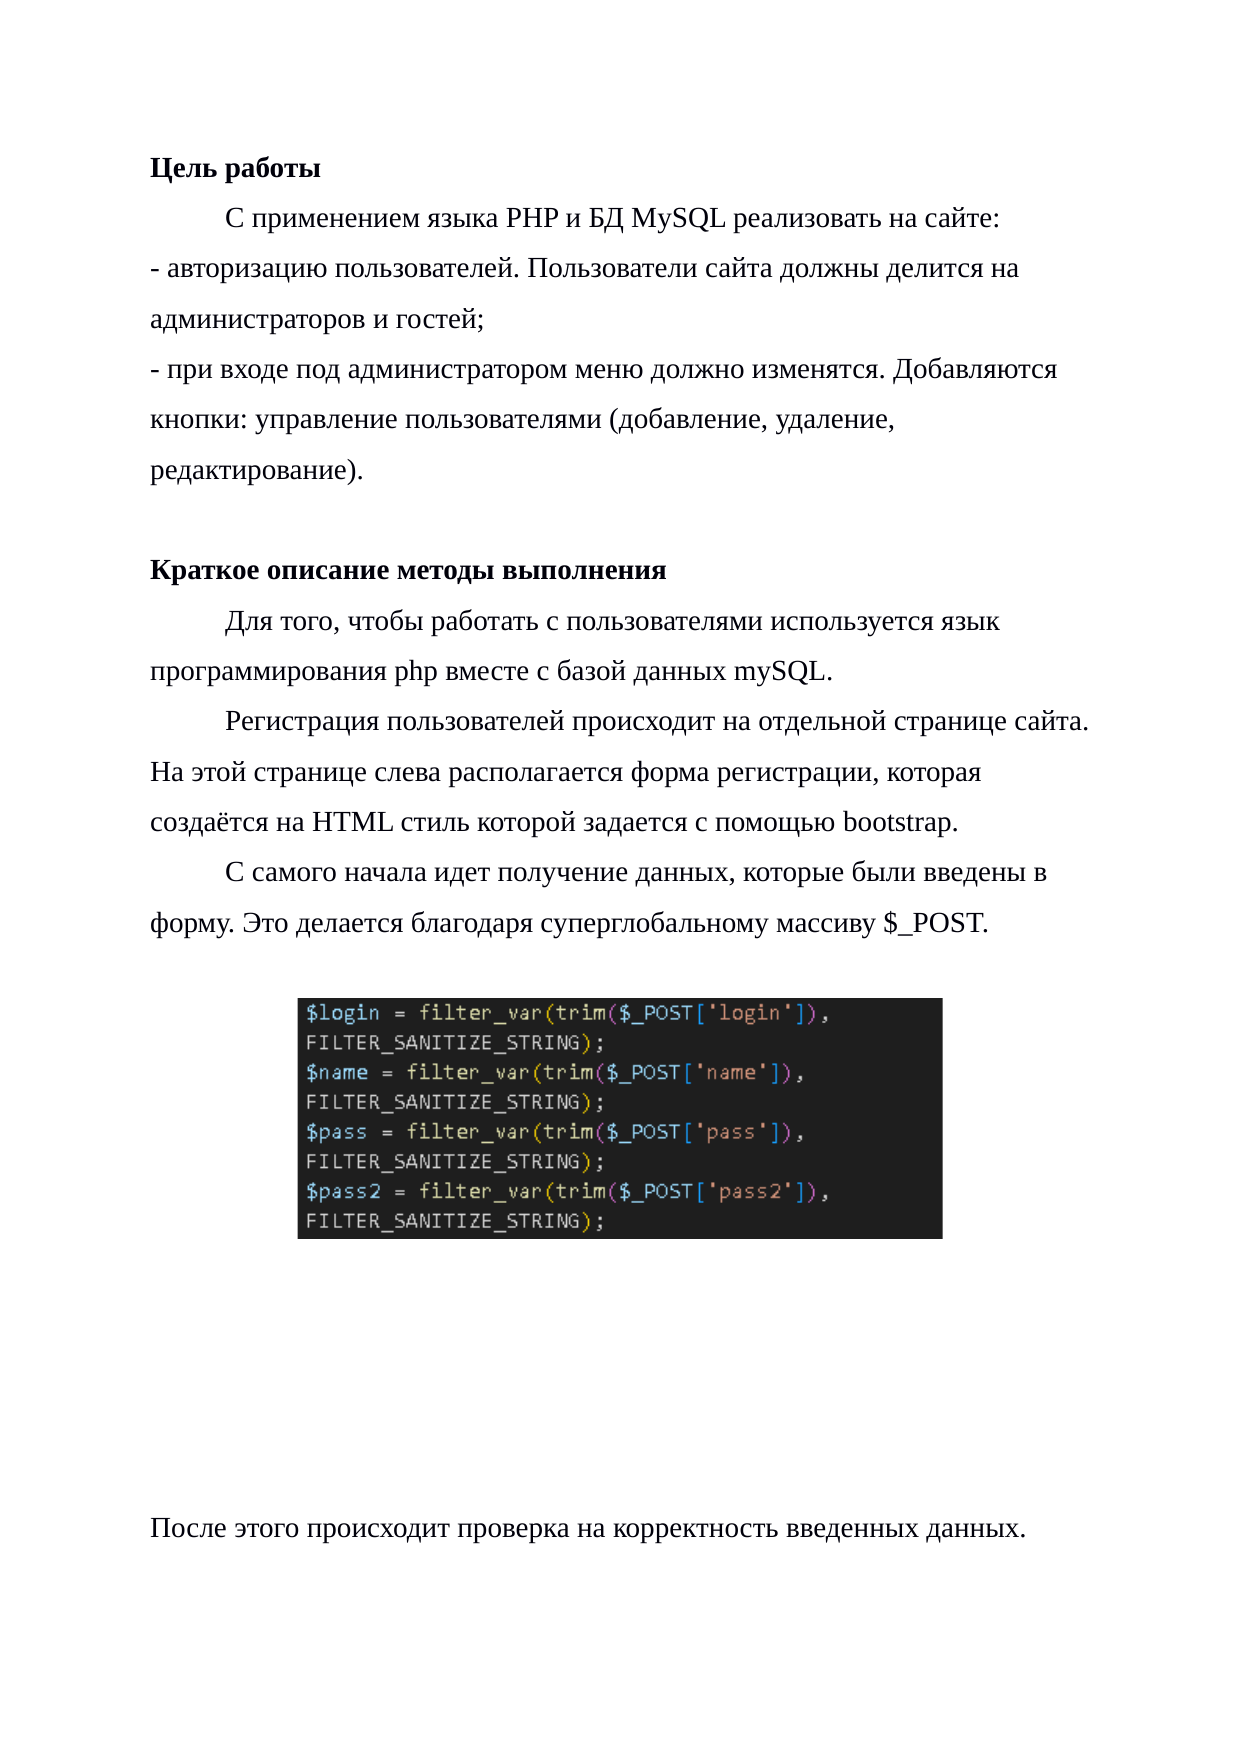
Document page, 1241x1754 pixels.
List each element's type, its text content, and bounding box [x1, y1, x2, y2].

picture [297, 998, 943, 1239]
text - при входе под администратором меню должно изменятся. Добавляются кнопки: управление пользователями (добавление, удаление, редактирование). [150, 351, 1090, 485]
text С применением языка PHP и БД MySQL реализовать на сайте: [150, 200, 1090, 234]
text Для того, чтобы работать с пользователями используется язык программирования php вместе с базой данных mySQL. [150, 603, 1090, 687]
text - авторизацию пользователей. Пользователи сайта должны делится на администраторов и гостей; [150, 251, 1090, 334]
text После этого происходит проверка на корректность введенных данных. [150, 1511, 1090, 1544]
text С самого начала идет получение данных, которые были введены в форму. Это делается благодаря суперглобальному массиву $_POST. [150, 854, 1090, 938]
text Краткое описание методы выполнения [150, 552, 1090, 586]
text Регистрация пользователей происходит на отдельной странице сайта. На этой странице слева располагается форма регистрации, которая создаётся на HTML стиль которой задается с помощью bootstrap. [150, 703, 1090, 838]
text Цель работы [150, 150, 1090, 183]
